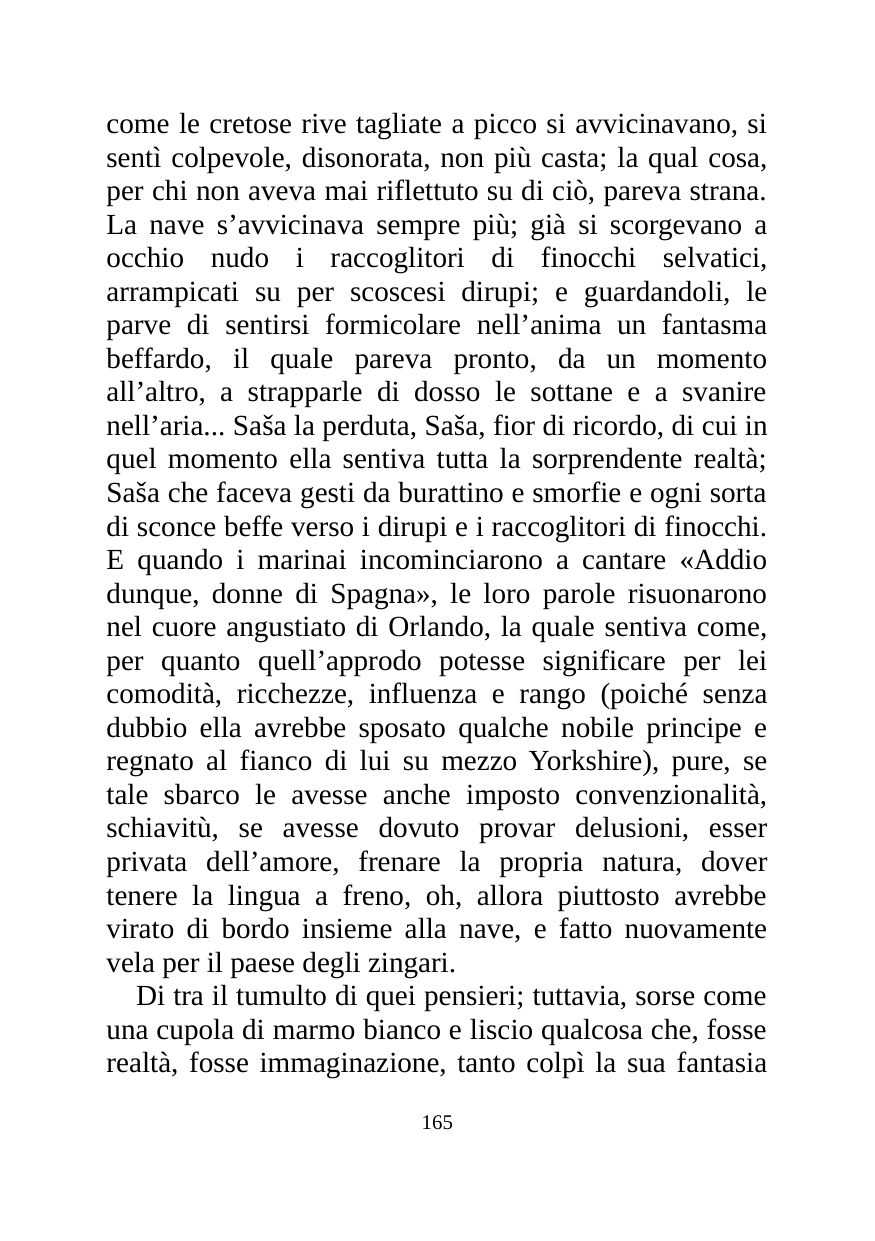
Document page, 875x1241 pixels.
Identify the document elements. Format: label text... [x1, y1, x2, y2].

text come le cretose rive tagliate a picco si avvicinavano, si sentì colpevole, disonorata, non più casta; la qual cosa, per chi non aveva mai riflettuto su di ciò, pareva strana. La nave s’avvicinava sempre più; già si scorgevano a occhio nudo i raccoglitori di finocchi selvatici, arrampicati su per scoscesi dirupi; e guardandoli, le parve di sentirsi formicolare nell’anima un fantasma beffardo, il quale pareva pronto, da un momento all’altro, a strapparle di dosso le sottane e a svanire nell’aria... Saša la perduta, Saša, fior di ricordo, di cui in quel momento ella sentiva tutta la sorprendente realtà; Saša che faceva gesti da burattino e smorfie e ogni sorta di sconce beffe verso i dirupi e i raccoglitori di finocchi. E quando i marinai incominciarono a cantare «Addio dunque, donne di Spagna», le loro parole risuonarono nel cuore angustiato di Orlando, la quale sentiva come, per quanto quell’approdo potesse significare per lei comodità, ricchezze, influenza e rango (poiché senza dubbio ella avrebbe sposato qualche nobile principe e regnato al fianco di lui su mezzo Yorkshire), pure, se tale sbarco le avesse anche imposto convenzionalità, schiavitù, se avesse dovuto provar delusioni, esser privata dell’amore, frenare la propria natura, dover tenere la lingua a freno, oh, allora piuttosto avrebbe virato di bordo insieme alla nave, e fatto nuovamente vela per il paese degli zingari. [106, 106, 768, 978]
text Di tra il tumulto di quei pensieri; tuttavia, sorse come una cupola di marmo bianco e liscio qualcosa che, fosse realtà, fosse immaginazione, tanto colpì la sua fantasia [106, 978, 768, 1079]
